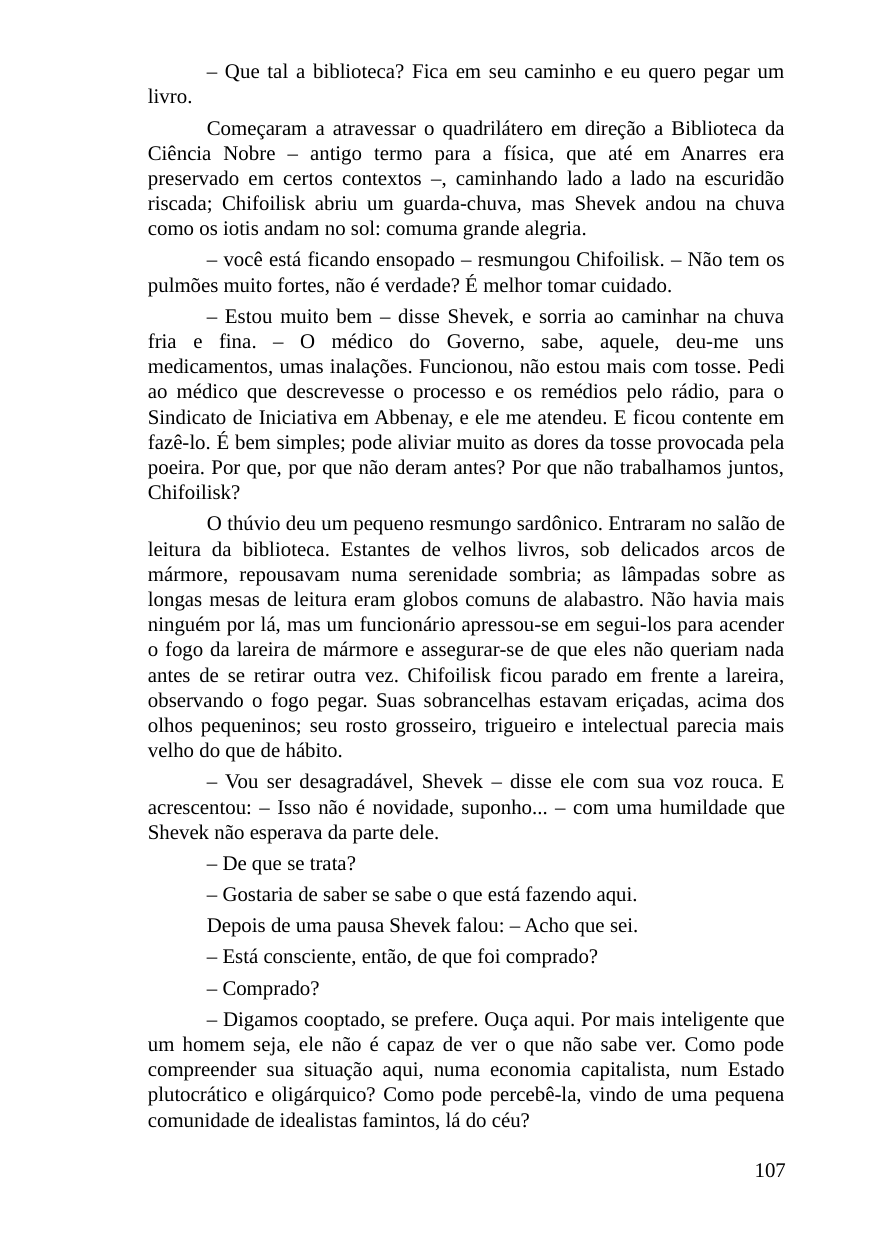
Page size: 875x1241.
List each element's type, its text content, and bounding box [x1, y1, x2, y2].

text Depois de uma pausa Shevek falou: – Acho que sei. [148, 913, 786, 937]
text – Comprado? [148, 976, 786, 999]
text – Estou muito bem – disse Shevek, e sorria ao caminhar na chuva fria e fina. – O médico do Governo, sabe, aquele, deu-me uns medicamentos, umas inalações. Funcionou, não estou mais com tosse. Pedi ao médico que descrevesse o processo e os remédios pelo rádio, para o Sindicato de Iniciativa em Abbenay, e ele me atendeu. E ficou contente em fazê-lo. É bem simples; pode aliviar muito as dores da tosse provocada pela poeira. Por que, por que não deram antes? Por que não trabalhamos juntos, Chifoilisk? [148, 304, 786, 504]
text – Está consciente, então, de que foi comprado? [148, 944, 786, 968]
text – Digamos cooptado, se prefere. Ouça aqui. Por mais inteligente que um homem seja, ele não é capaz de ver o que não sabe ver. Como pode compreender sua situação aqui, numa economia capitalista, num Estado plutocrático e oligárquico? Como pode percebê-la, vindo de uma pequena comunidade de idealistas famintos, lá do céu? [148, 1007, 786, 1132]
text – Gostaria de saber se sabe o que está fazendo aqui. [148, 882, 786, 906]
text – Que tal a biblioteca? Fica em seu caminho e eu quero pegar um livro. [148, 59, 786, 108]
text O thúvio deu um pequeno resmungo sardônico. Entraram no salão de leitura da biblioteca. Estantes de velhos livros, sob delicados arcos de mármore, repousavam numa serenidade sombria; as lâmpadas sobre as longas mesas de leitura eram globos comuns de alabastro. Não havia mais ninguém por lá, mas um funcionário apressou-se em segui-los para acender o fogo da lareira de mármore e assegurar-se de que eles não queriam nada antes de se retirar outra vez. Chifoilisk ficou parado em frente a lareira, observando o fogo pegar. Suas sobrancelhas estavam eriçadas, acima dos olhos pequeninos; seu rosto grosseiro, trigueiro e intelectual parecia mais velho do que de hábito. [148, 511, 786, 762]
text – Vou ser desagradável, Shevek – disse ele com sua voz rouca. E acrescentou: – Isso não é novidade, suponho... – com uma humildade que Shevek não esperava da parte dele. [148, 769, 786, 844]
text – De que se trata? [148, 851, 786, 875]
text Começaram a atravessar o quadrilátero em direção a Biblioteca da Ciência Nobre – antigo termo para a física, que até em Anarres era preservado em certos contextos –, caminhando lado a lado na escuridão riscada; Chifoilisk abriu um guarda-chuva, mas Shevek andou na chuva como os iotis andam no sol: comuma grande alegria. [148, 115, 786, 240]
text – você está ficando ensopado – resmungou Chifoilisk. – Não tem os pulmões muito fortes, não é verdade? É melhor tomar cuidado. [148, 247, 786, 297]
